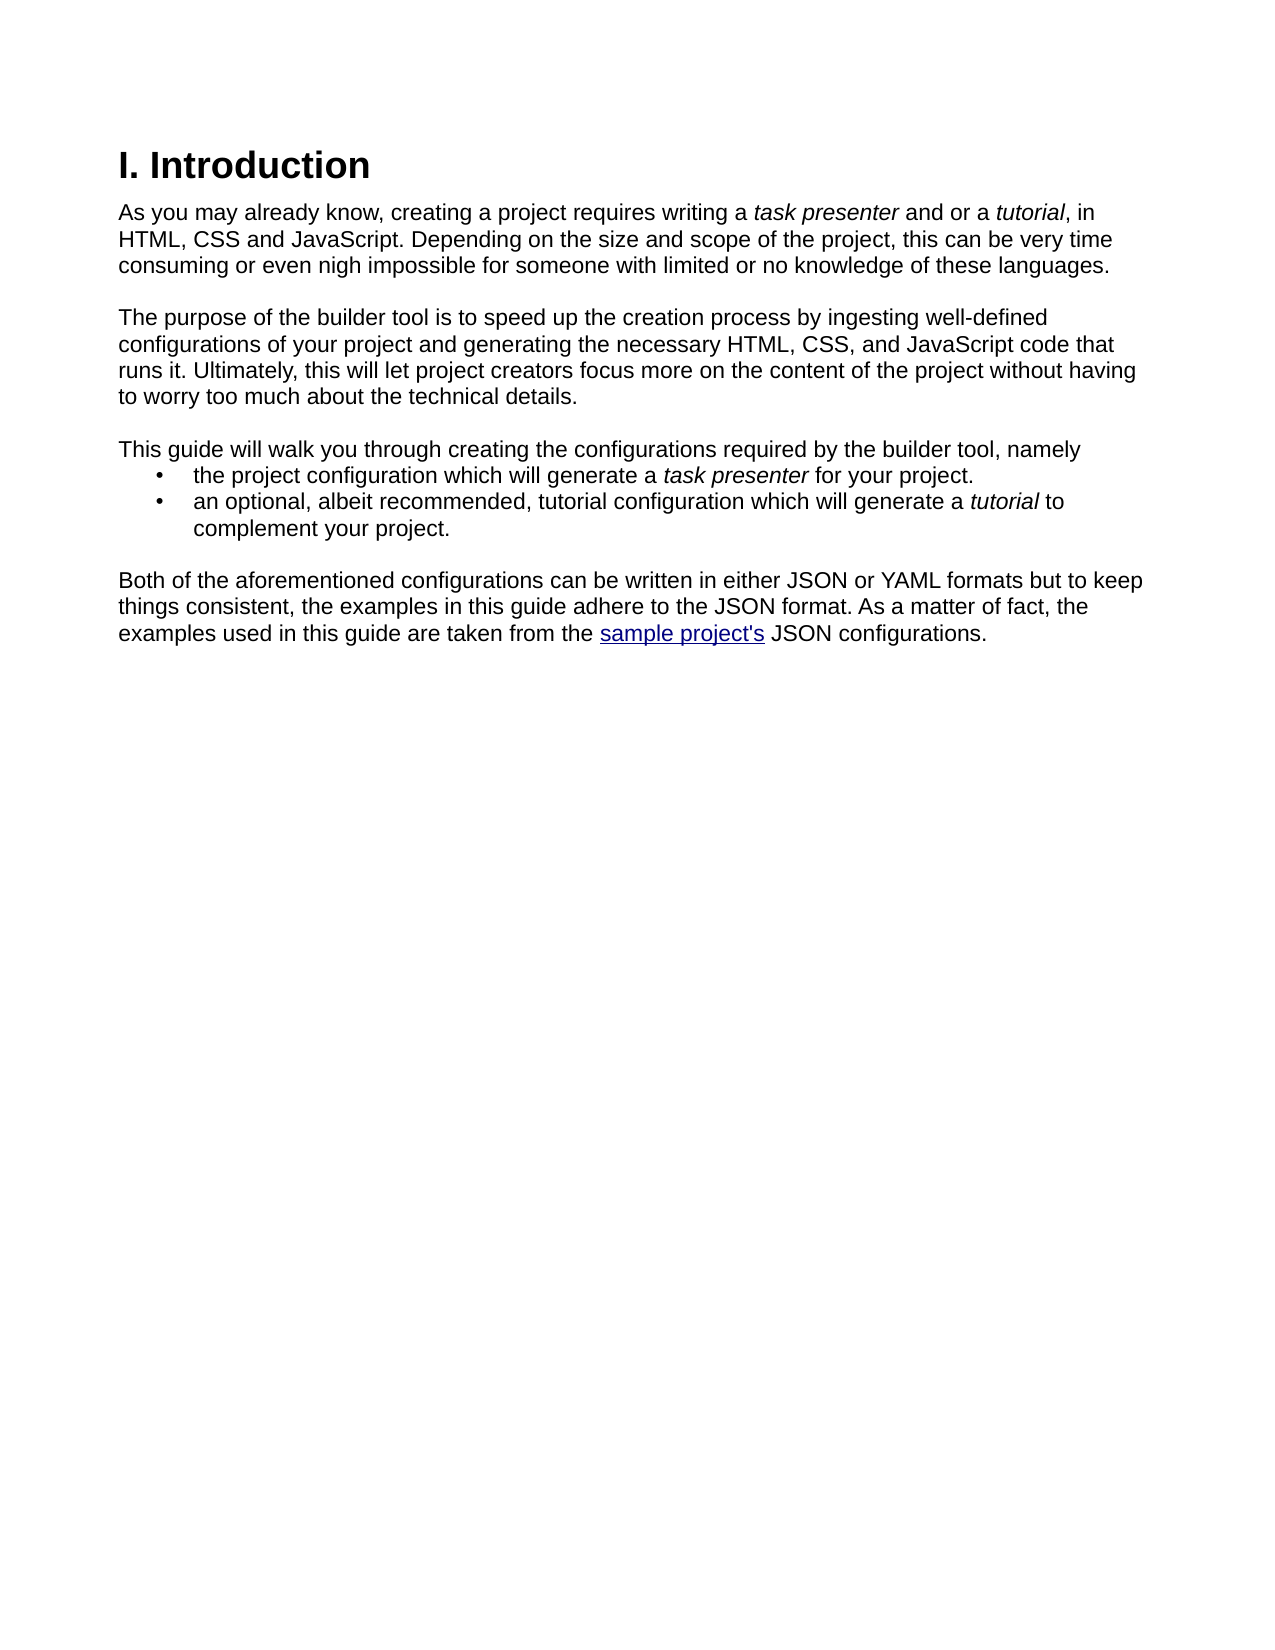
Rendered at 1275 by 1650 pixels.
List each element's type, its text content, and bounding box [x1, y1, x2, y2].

text This guide will walk you through creating the configurations required by the builder tool, namely [118, 436, 1157, 462]
text The purpose of the builder tool is to speed up the creation process by ingesting well-defined configurations of your project and generating the necessary HTML, CSS, and JavaScript code that runs it. Ultimately, this will let project creators focus more on the content of the project without having to worry too much about the technical details. [118, 304, 1157, 410]
list an optional, albeit recommended, tutorial configuration which will generate a tutorial to complement your project. [156, 488, 1157, 541]
list the project configuration which will generate a task presenter for your project. [156, 462, 1157, 488]
text Both of the aforementioned configurations can be written in either JSON or YAML formats but to keep things consistent, the examples in this guide adhere to the JSON format. As a matter of fact, the examples used in this guide are taken from the sample project's JSON configurations. [118, 567, 1157, 646]
subtitle I. Introduction [118, 143, 1157, 187]
text As you may already know, creating a project requires writing a task presenter and or a tutorial, in HTML, CSS and JavaScript. Depending on the size and scope of the project, this can be very time consuming or even nigh impossible for someone with limited or no knowledge of these languages. [118, 199, 1157, 278]
